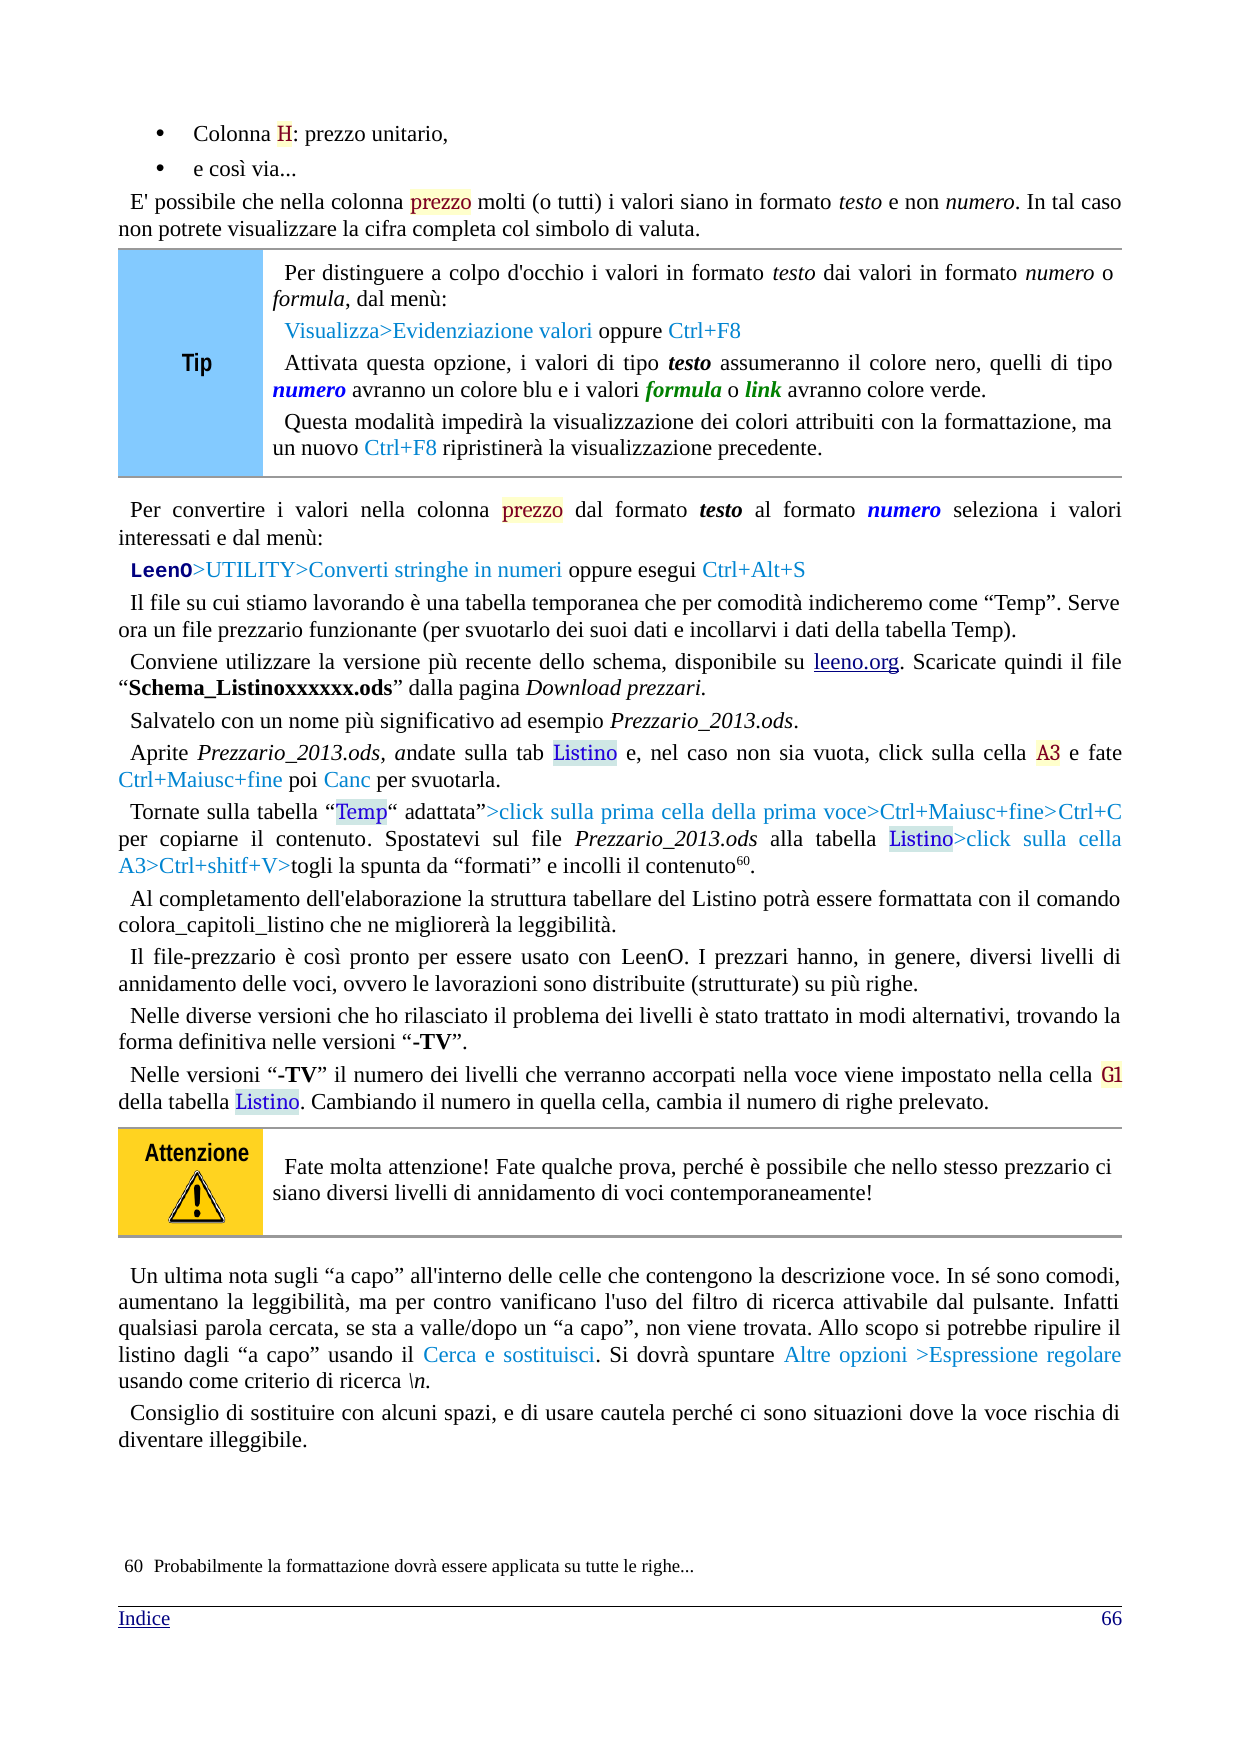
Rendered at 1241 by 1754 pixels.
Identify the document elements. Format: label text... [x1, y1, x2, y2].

table_header Tip [118, 250, 263, 476]
text Consiglio di sostituire con alcuni spazi, e di usare cautela perché ci sono situazioni dove la voce rischia di diventare illeggibile. [118, 1399, 1122, 1452]
text Il file su cui stiamo lavorando è una tabella temporanea che per comodità indicheremo come “Temp”. Serve ora un file prezzario funzionante (per svuotarlo dei suoi dati e incollarvi i dati della tabella Temp). [118, 589, 1122, 642]
text Probabilmente la formattazione dovrà essere applicata su tutte le righe... [124, 1555, 1122, 1576]
list Colonna H: prezzo unitario, [156, 118, 1122, 147]
table_header Fate molta attenzione! Fate qualche prova, perché è possibile che nello stesso prezzario ci siano diversi livelli di annidamento di voci contemporaneamente! [264, 1129, 1122, 1235]
table_header Attenzione [118, 1129, 263, 1235]
text Tornate sulla tabella “Temp“ adattata”>click sulla prima cella della prima voce>Ctrl+Maiusc+fine>Ctrl+C per copiarne il contenuto. Spostatevi sul file Prezzario_2013.ods alla tabella Listino>click sulla cella A3>Ctrl+shitf+V>togli la spunta da “formati” e incolli il contenuto. [118, 798, 1122, 879]
text Salvatelo con un nome più significativo ad esempio Prezzario_2013.ods. [118, 707, 1122, 733]
picture [164, 1166, 229, 1227]
text Il file-prezzario è così pronto per essere usato con LeenO. I prezzari hanno, in genere, diversi livelli di annidamento delle voci, ovvero le lavorazioni sono distribuite (strutturate) su più righe. [118, 943, 1122, 996]
text Nelle versioni “-TV” il numero dei livelli che verranno accorpati nella voce viene impostato nella cella G1 della tabella Listino. Cambiando il numero in quella cella, cambia il numero di righe prelevato. [118, 1061, 1122, 1115]
text Nelle diverse versioni che ho rilasciato il problema dei livelli è stato trattato in modi alternativi, trovando la forma definitiva nelle versioni “-TV”. [118, 1002, 1122, 1055]
text Conviene utilizzare la versione più recente dello schema, disponibile su leeno.org. Scaricate quindi il file “Schema_Listinoxxxxxx.ods” dalla pagina Download prezzari. [118, 648, 1122, 701]
text Al completamento dell'elaborazione la struttura tabellare del Listino potrà essere formattata con il comando colora_capitoli_listino che ne migliorerà la leggibilità. [118, 885, 1122, 937]
list e così via... [156, 153, 1122, 182]
text Un ultima nota sugli “a capo” all'interno delle celle che contengono la descrizione voce. In sé sono comodi, aumentano la leggibilità, ma per contro vanificano l'uso del filtro di ricerca attivabile dal pulsante. Infatti qualsiasi parola cercata, se sta a valle/dopo un “a capo”, non viene trovata. Allo scopo si potrebbe ripulire il listino dagli “a capo” usando il Cerca e sostituisci. Si dovrà spuntare Altre opzioni >Espressione regolare usando come criterio di ricerca \n. [118, 1262, 1122, 1393]
text Aprite Prezzario_2013.ods, andate sulla tab Listino e, nel caso non sia vuota, click sulla cella A3 e fate Ctrl+Maiusc+fine poi Canc per svuotarla. [118, 739, 1122, 792]
text Per convertire i valori nella colonna prezzo dal formato testo al formato numero seleziona i valori interessati e dal menù: [118, 496, 1122, 550]
text E' possibile che nella colonna prezzo molti (o tutti) i valori siano in formato testo e non numero. In tal caso non potrete visualizzare la cifra completa col simbolo di valuta. [118, 188, 1122, 241]
text LeenO>UTILITY>Converti stringhe in numeri oppure esegui Ctrl+Alt+S [118, 556, 1122, 583]
table_header Per distinguere a colpo d'occhio i valori in formato testo dai valori in formato numero o formula, dal menù: Visualizza>Evidenziazione valori oppure Ctrl+F8 Attivata questa opzione, i valori di tipo testo assumeranno il colore nero, quelli di tipo numero avranno un colore blu e i valori formula o link avranno colore verde. Questa modalità impedirà la visualizzazione dei colori attribuiti con la formattazione, ma un nuovo Ctrl+F8 ripristinerà la visualizzazione precedente. [264, 250, 1122, 476]
